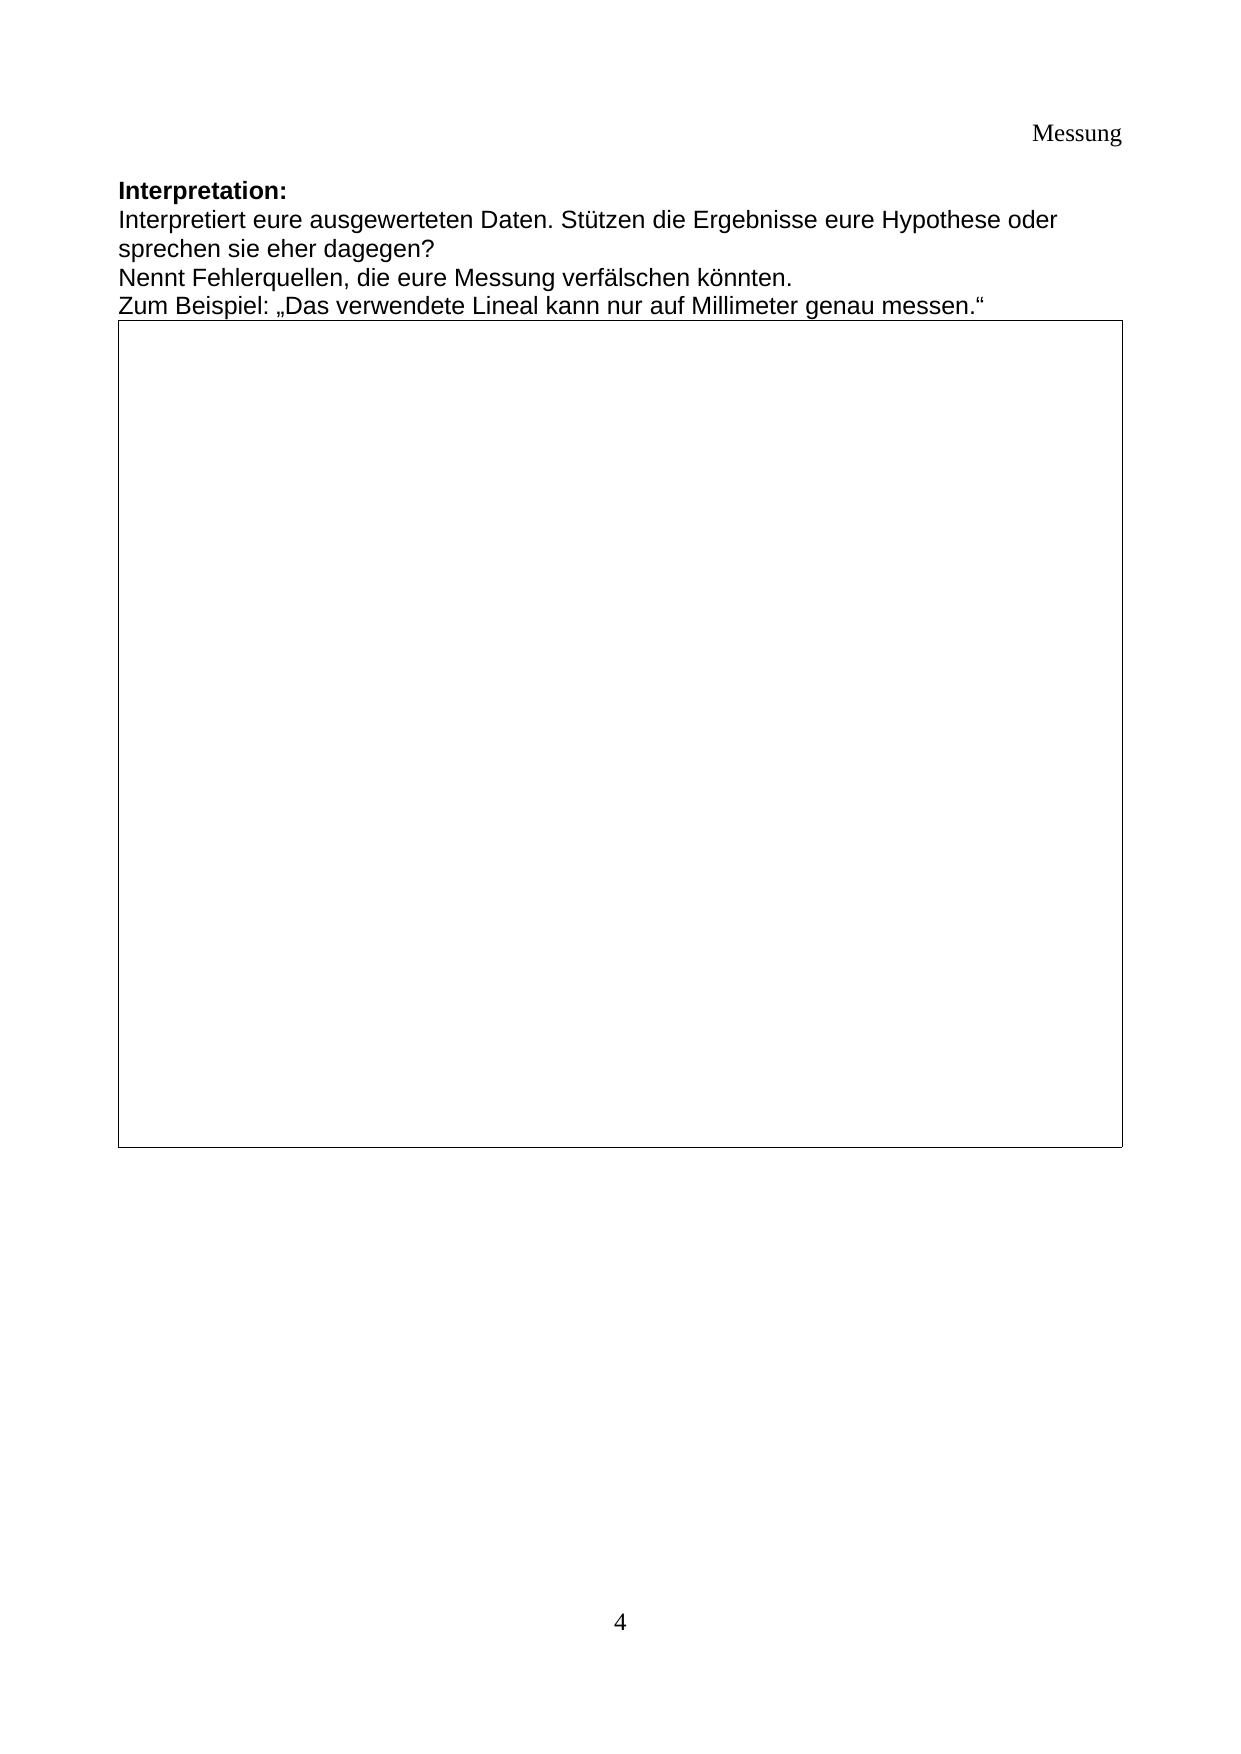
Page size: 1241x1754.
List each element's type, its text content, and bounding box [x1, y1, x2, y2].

text Nennt Fehlerquellen, die eure Messung verfälschen könnten. [118, 263, 1122, 291]
table_header [119, 321, 1122, 1147]
text Interpretation: [118, 176, 1122, 205]
text Zum Beispiel: „Das verwendete Lineal kann nur auf Millimeter genau messen.“ [118, 291, 1122, 320]
text Interpretiert eure ausgewerteten Daten. Stützen die Ergebnisse eure Hypothese oder sprechen sie eher dagegen? [118, 205, 1122, 263]
